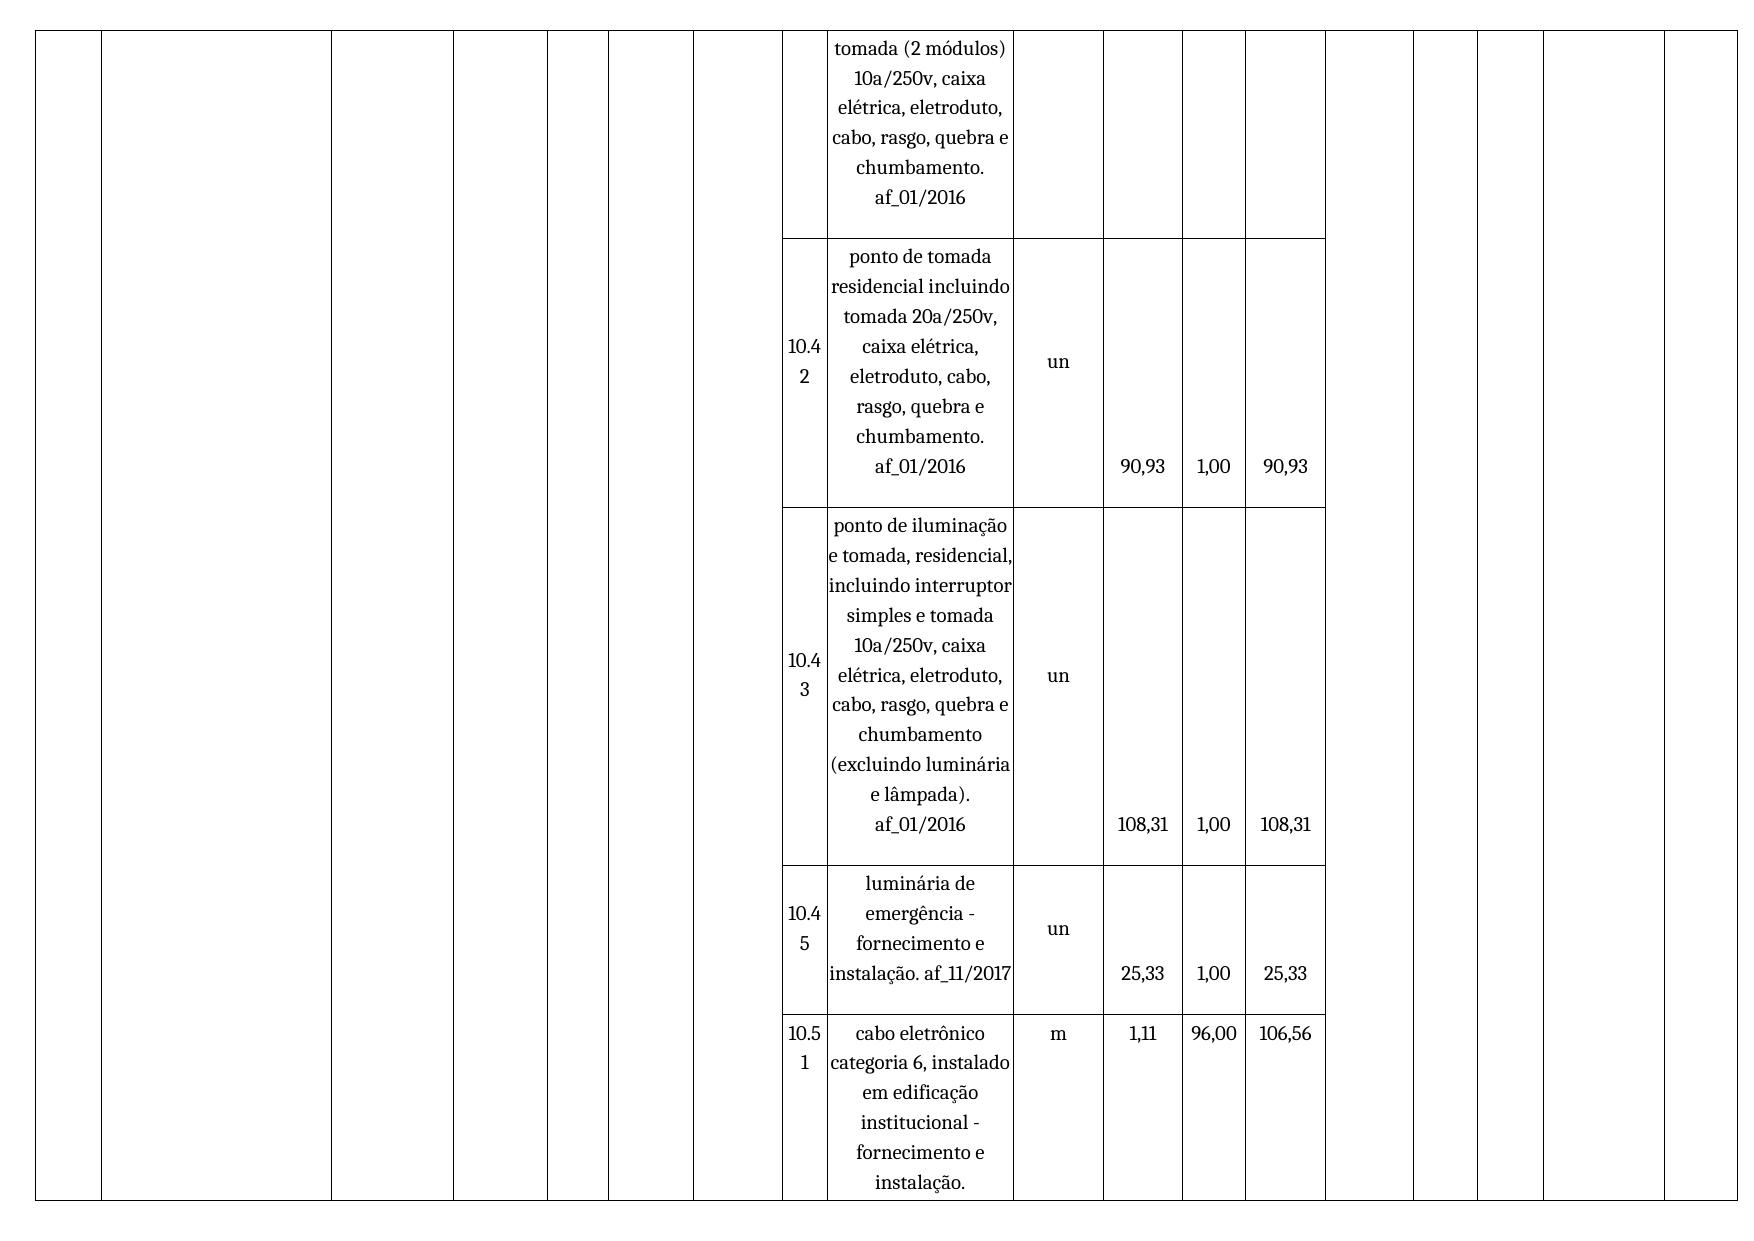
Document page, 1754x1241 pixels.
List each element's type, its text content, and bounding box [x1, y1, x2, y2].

table_cell [36, 31, 101, 1200]
table_cell [1478, 31, 1543, 1200]
table_cell [1544, 31, 1664, 1200]
table_cell [454, 31, 547, 1200]
table_cell 106,56 [1246, 1015, 1325, 1200]
table_cell ponto de iluminação e tomada, residencial, incluindo interruptor simples e tomada 10a/250v, caixa elétrica, eletroduto, cabo, rasgo, quebra e chumbamento (excluindo luminária e lâmpada). af_01/2016 [828, 508, 1013, 865]
table_cell [1014, 31, 1103, 238]
table_cell tomada (2 módulos) 10a/250v, caixa elétrica, eletroduto, cabo, rasgo, quebra e chumbamento. af_01/2016 [828, 31, 1013, 238]
table_cell 1,00 [1183, 239, 1245, 507]
table_cell 10.51 [783, 1015, 827, 1200]
table_cell [1414, 31, 1477, 1200]
table_cell 96,00 [1183, 1015, 1245, 1200]
table_cell un [1014, 508, 1103, 865]
table_cell 1,11 [1104, 1015, 1182, 1200]
table_cell [1104, 31, 1182, 238]
table_cell [609, 31, 693, 1200]
table_cell 90,93 [1246, 239, 1325, 507]
table_cell [1326, 31, 1413, 1200]
table_cell [102, 31, 331, 1200]
table_cell un [1014, 866, 1103, 1014]
table_cell 10.43 [783, 508, 827, 865]
table_cell cabo eletrônico categoria 6, instalado em edificação institucional - fornecimento e instalação. [828, 1015, 1013, 1200]
table_cell [783, 31, 827, 238]
table_cell 25,33 [1246, 866, 1325, 1014]
table_cell 108,31 [1246, 508, 1325, 865]
table_cell luminária de emergência - fornecimento e instalação. af_11/2017 [828, 866, 1013, 1014]
table_cell 1,00 [1183, 866, 1245, 1014]
table_cell [332, 31, 453, 1200]
table_cell 1,00 [1183, 508, 1245, 865]
table_cell un [1014, 239, 1103, 507]
table_cell [1246, 31, 1325, 238]
table_cell [694, 31, 782, 1200]
table_cell 10.42 [783, 239, 827, 507]
table_cell [1665, 31, 1737, 1200]
table_cell m [1014, 1015, 1103, 1200]
table_cell 90,93 [1104, 239, 1182, 507]
table_cell 108,31 [1104, 508, 1182, 865]
table_cell [548, 31, 608, 1200]
table_cell ponto de tomada residencial incluindo tomada 20a/250v, caixa elétrica, eletroduto, cabo, rasgo, quebra e chumbamento. af_01/2016 [828, 239, 1013, 507]
table_cell [1183, 31, 1245, 238]
table_cell 25,33 [1104, 866, 1182, 1014]
table_cell 10.45 [783, 866, 827, 1014]
